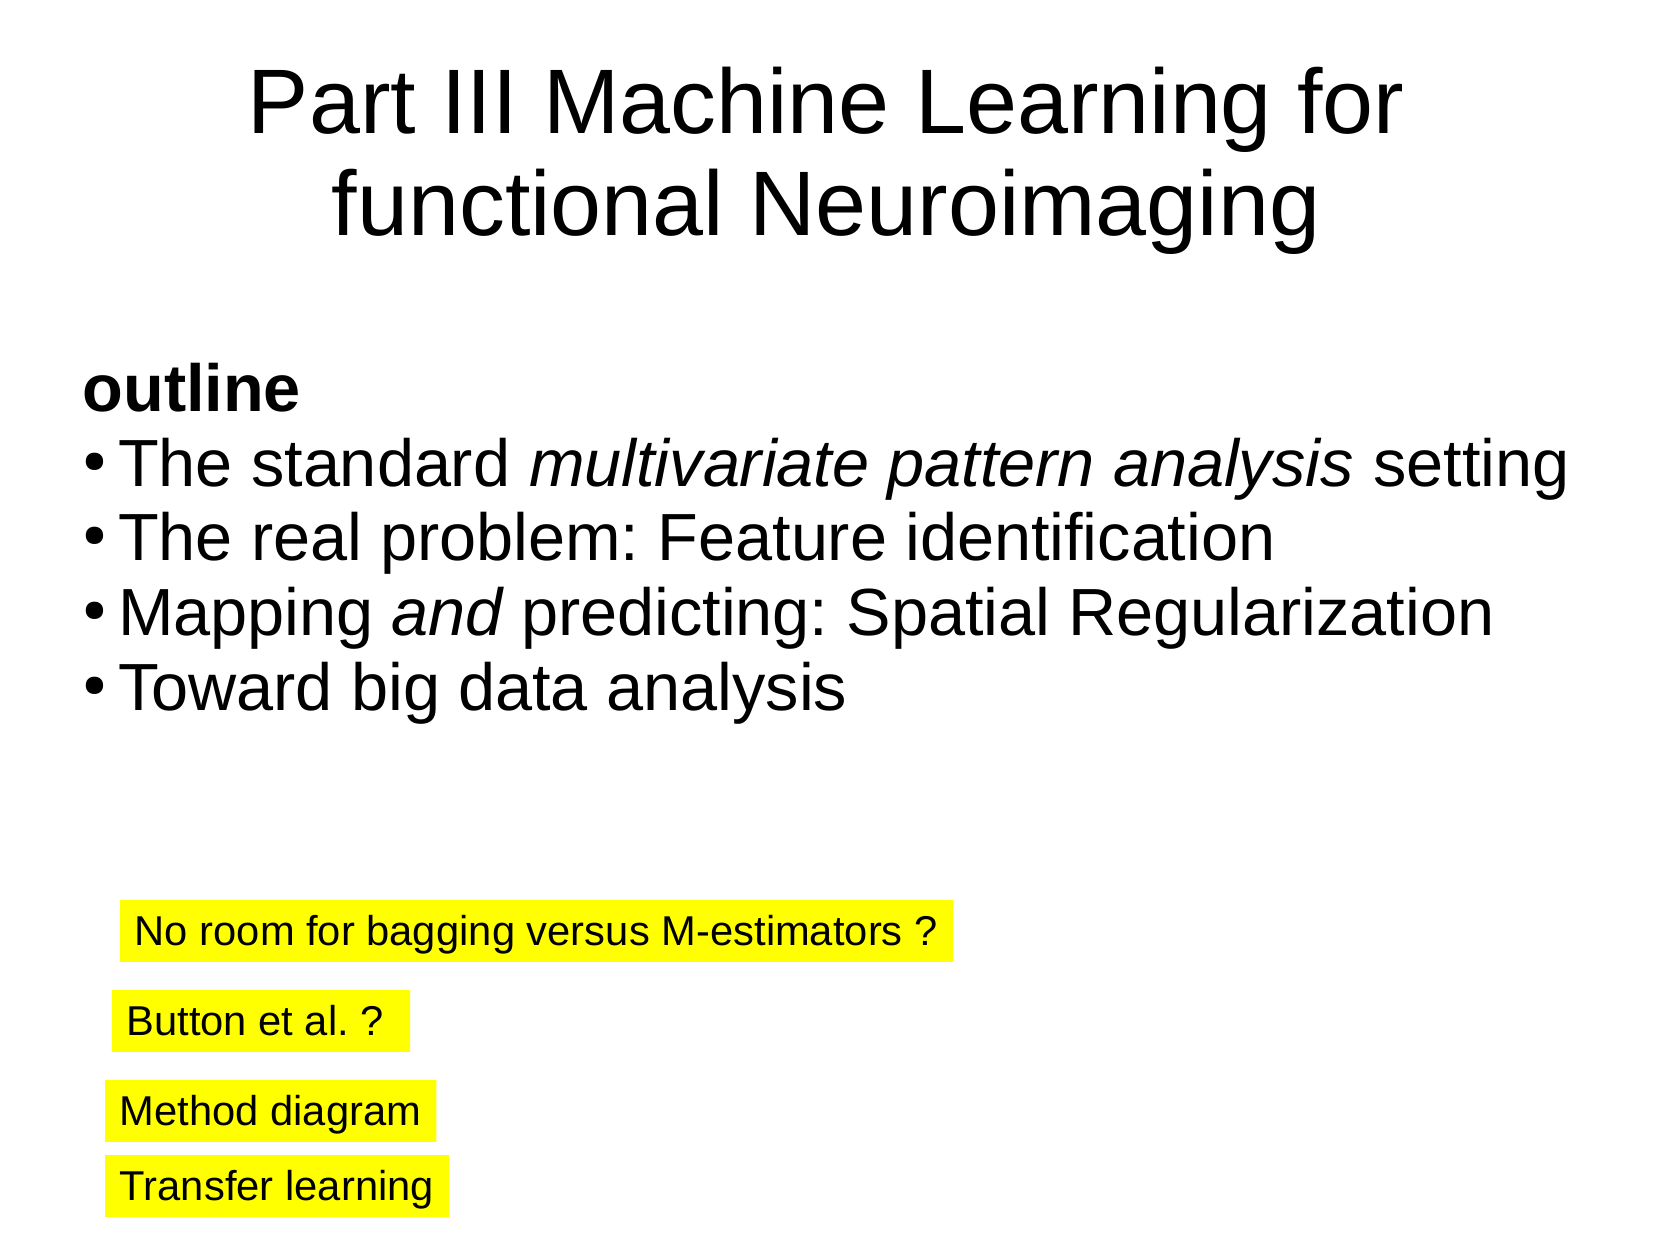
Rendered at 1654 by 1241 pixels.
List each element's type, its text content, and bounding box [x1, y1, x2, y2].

title Part III Machine Learning for functional Neuroimaging [82, 49, 1571, 257]
text_box Transfer learning [105, 1155, 449, 1217]
text_box No room for bagging versus M-estimators ? [120, 900, 954, 962]
text_box Method diagram [105, 1080, 437, 1142]
subtitle outline The standard multivariate pattern analysis setting The real problem: Feature identification Mapping and predicting: Spatial Regularization Toward big data analysis [82, 275, 1621, 1024]
text_box Button et al. ? [111, 990, 411, 1052]
